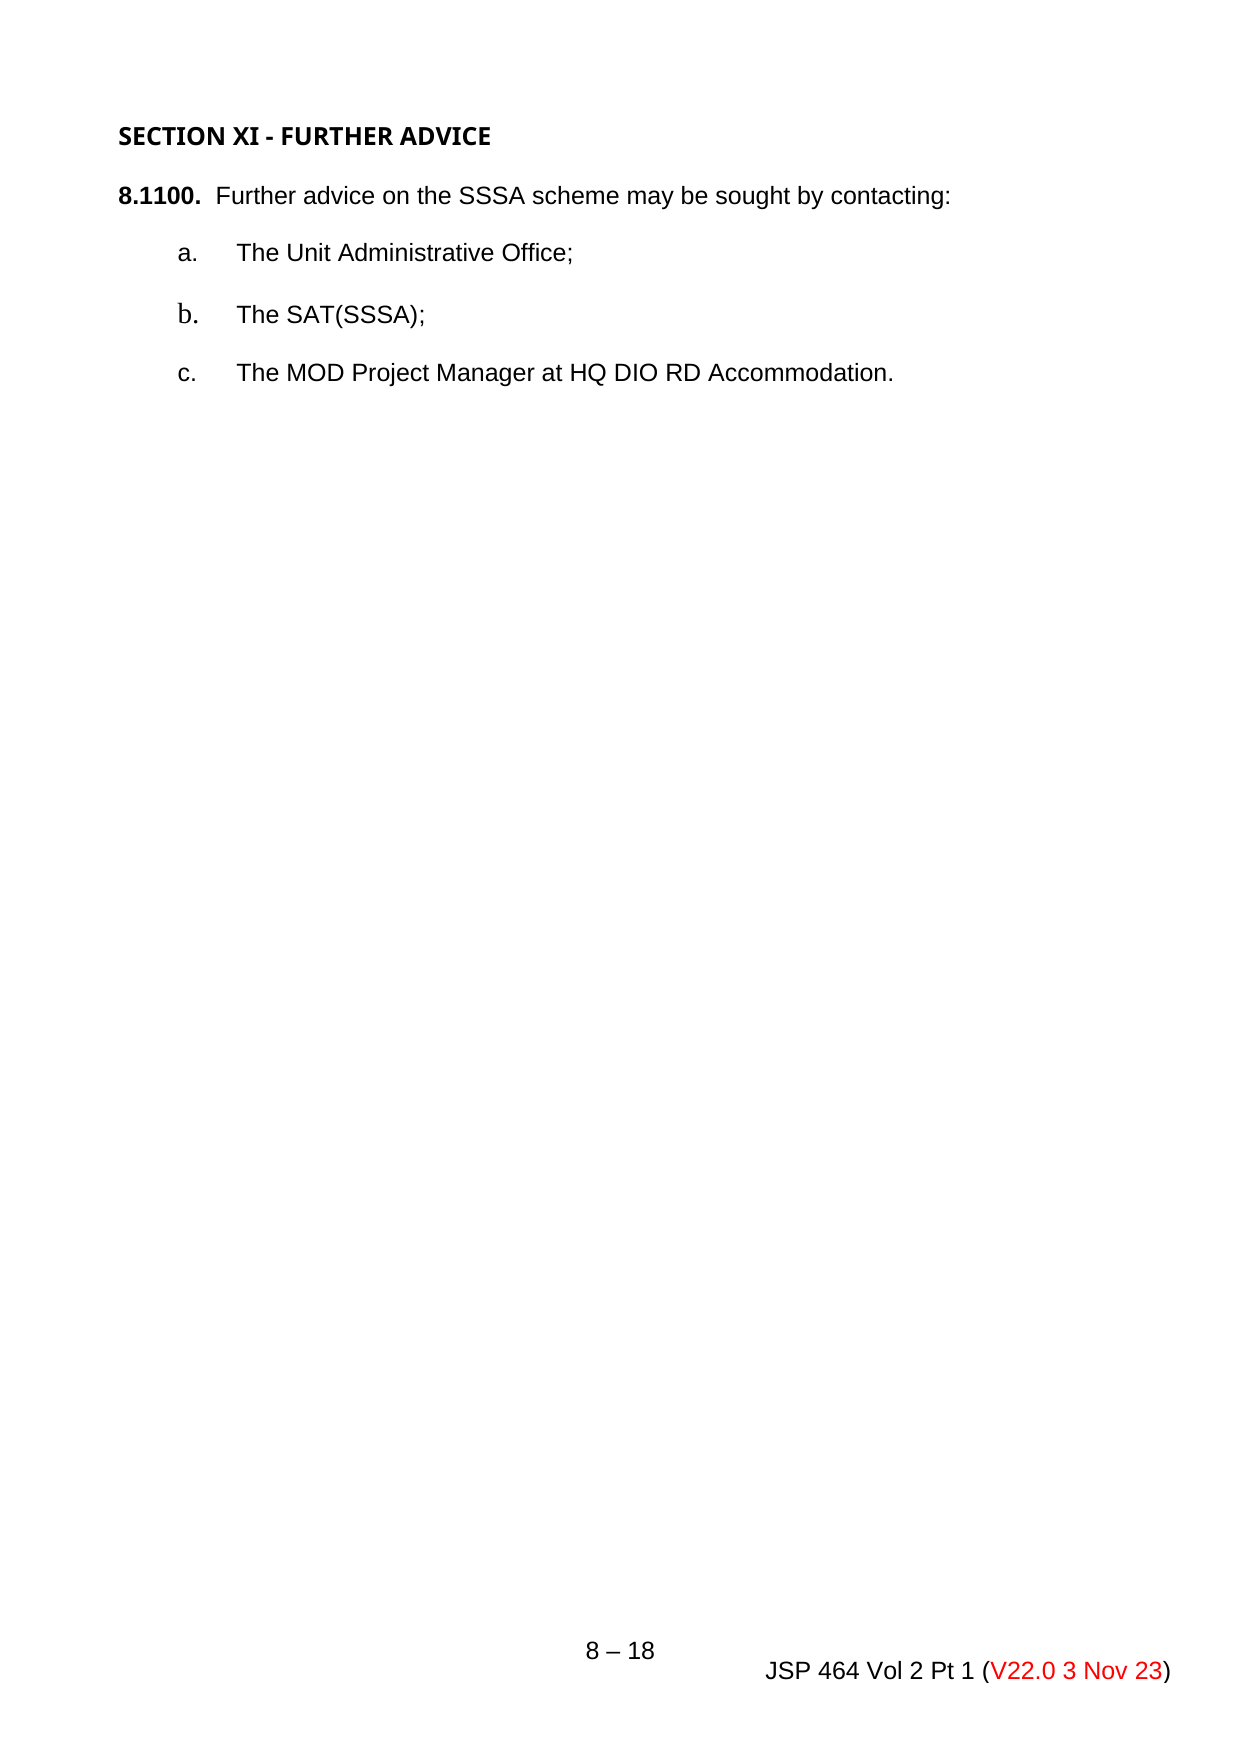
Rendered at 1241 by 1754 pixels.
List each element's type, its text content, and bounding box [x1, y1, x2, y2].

subtitle SECTION XI - FURTHER ADVICE [118, 118, 1122, 152]
list The Unit Administrative Office; [177, 238, 1122, 267]
text 8.1100. Further advice on the SSSA scheme may be sought by contacting: [118, 181, 1122, 210]
list The MOD Project Manager at HQ DIO RD Accommodation. [177, 358, 1122, 387]
list The SAT(SSSA); [177, 296, 1122, 329]
